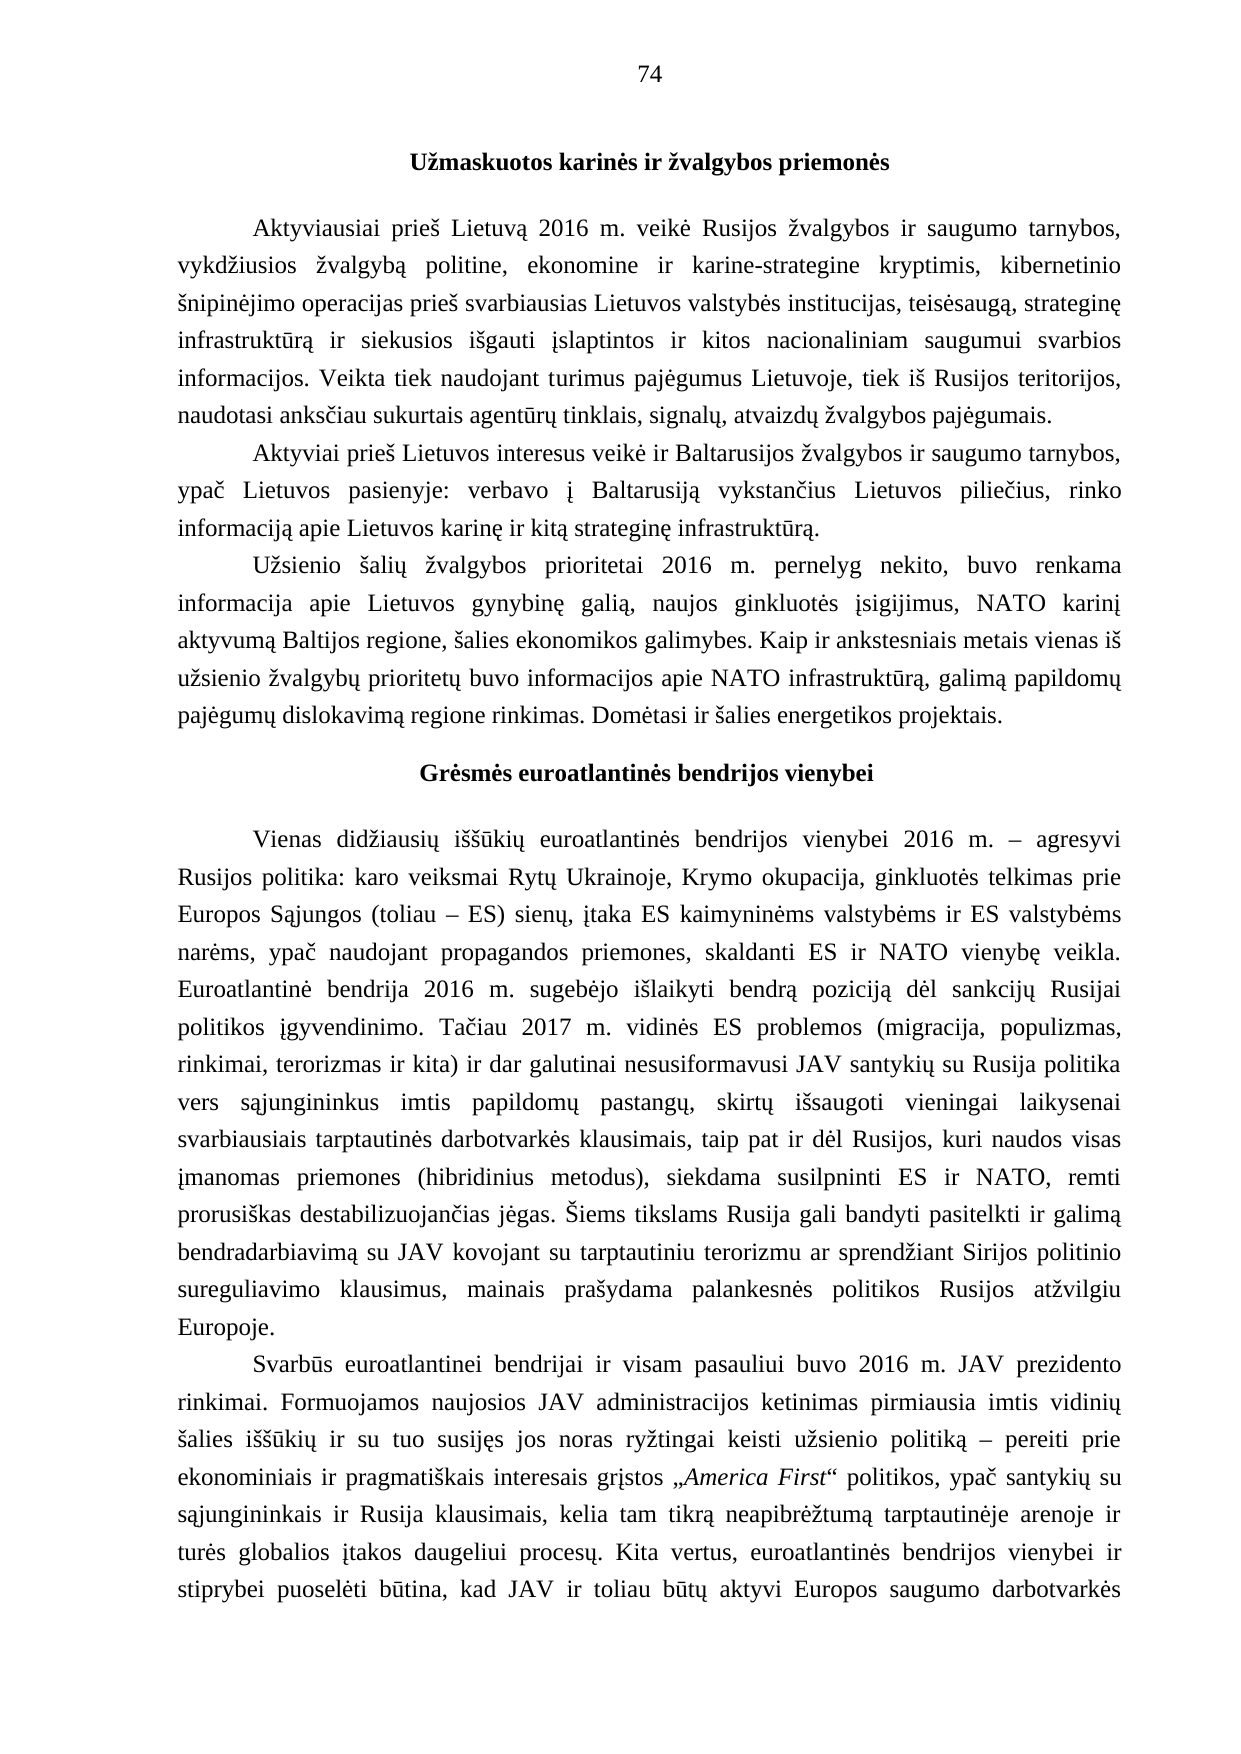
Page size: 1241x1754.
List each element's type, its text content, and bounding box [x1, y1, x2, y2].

text Grėsmės euroatlantinės bendrijos vienybei [177, 758, 1122, 787]
text Aktyviai prieš Lietuvos interesus veikė ir Baltarusijos žvalgybos ir saugumo tarnybos, ypač Lietuvos pasienyje: verbavo į Baltarusiją vykstančius Lietuvos piliečius, rinko informaciją apie Lietuvos karinę ir kitą strateginę infrastruktūrą. [177, 429, 1122, 542]
text Svarbūs euroatlantinei bendrijai ir visam pasauliui buvo 2016 m. JAV prezidento rinkimai. Formuojamos naujosios JAV administracijos ketinimas pirmiausia imtis vidinių šalies iššūkių ir su tuo susijęs jos noras ryžtingai keisti užsienio politiką – pereiti prie ekonominiais ir pragmatiškais interesais grįstos „America First“ politikos, ypač santykių su sąjungininkais ir Rusija klausimais, kelia tam tikrą neapibrėžtumą tarptautinėje arenoje ir turės globalios įtakos daugeliui procesų. Kita vertus, euroatlantinės bendrijos vienybei ir stiprybei puoselėti būtina, kad JAV ir toliau būtų aktyvi Europos saugumo darbotvarkės [177, 1341, 1122, 1603]
text Užmaskuotos karinės ir žvalgybos priemonės [177, 147, 1122, 176]
text Užsienio šalių žvalgybos prioritetai 2016 m. pernelyg nekito, buvo renkama informacija apie Lietuvos gynybinę galią, naujos ginkluotės įsigijimus, NATO karinį aktyvumą Baltijos regione, šalies ekonomikos galimybes. Kaip ir ankstesniais metais vienas iš užsienio žvalgybų prioritetų buvo informacijos apie NATO infrastruktūrą, galimą papildomų pajėgumų dislokavimą regione rinkimas. Domėtasi ir šalies energetikos projektais. [177, 542, 1122, 729]
text Vienas didžiausių iššūkių euroatlantinės bendrijos vienybei 2016 m. – agresyvi Rusijos politika: karo veiksmai Rytų Ukrainoje, Krymo okupacija, ginkluotės telkimas prie Europos Sąjungos (toliau – ES) sienų, įtaka ES kaimyninėms valstybėms ir ES valstybėms narėms, ypač naudojant propagandos priemones, skaldanti ES ir NATO vienybę veikla. Euroatlantinė bendrija 2016 m. sugebėjo išlaikyti bendrą poziciją dėl sankcijų Rusijai politikos įgyvendinimo. Tačiau 2017 m. vidinės ES problemos (migracija, populizmas, rinkimai, terorizmas ir kita) ir dar galutinai nesusiformavusi JAV santykių su Rusija politika vers sąjungininkus imtis papildomų pastangų, skirtų išsaugoti vieningai laikysenai svarbiausiais tarptautinės darbotvarkės klausimais, taip pat ir dėl Rusijos, kuri naudos visas įmanomas priemones (hibridinius metodus), siekdama susilpninti ES ir NATO, remti prorusiškas destabilizuojančias jėgas. Šiems tikslams Rusija gali bandyti pasitelkti ir galimą bendradarbiavimą su JAV kovojant su tarptautiniu terorizmu ar sprendžiant Sirijos politinio sureguliavimo klausimus, mainais prašydama palankesnės politikos Rusijos atžvilgiu Europoje. [177, 816, 1122, 1341]
text Aktyviausiai prieš Lietuvą 2016 m. veikė Rusijos žvalgybos ir saugumo tarnybos, vykdžiusios žvalgybą politine, ekonomine ir karine-strategine kryptimis, kibernetinio šnipinėjimo operacijas prieš svarbiausias Lietuvos valstybės institucijas, teisėsaugą, strateginę infrastruktūrą ir siekusios išgauti įslaptintos ir kitos nacionaliniam saugumui svarbios informacijos. Veikta tiek naudojant turimus pajėgumus Lietuvoje, tiek iš Rusijos teritorijos, naudotasi anksčiau sukurtais agentūrų tinklais, signalų, atvaizdų žvalgybos pajėgumais. [177, 204, 1122, 429]
